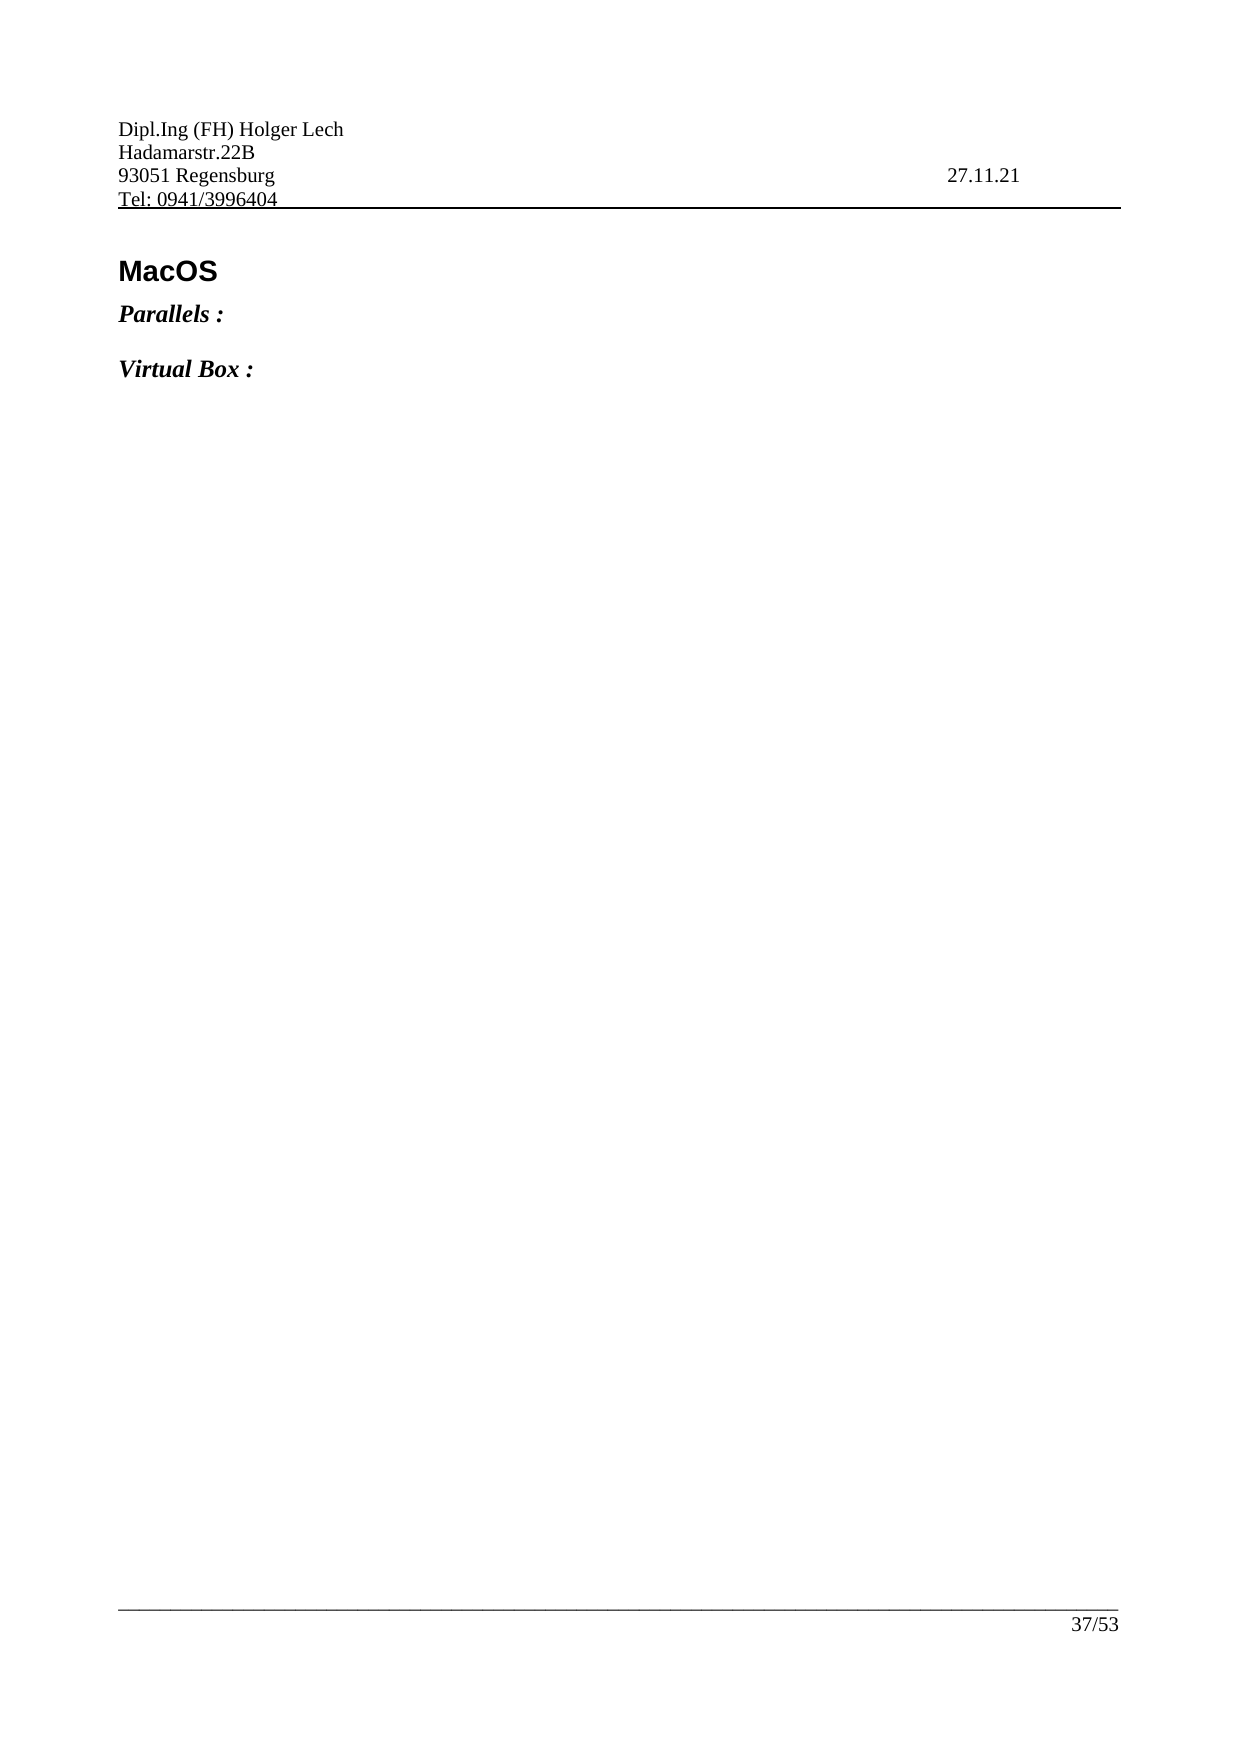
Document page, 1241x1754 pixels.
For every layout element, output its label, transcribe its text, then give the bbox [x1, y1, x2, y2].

text Parallels : [118, 300, 1122, 328]
subtitle MacOS [118, 255, 1122, 287]
text Virtual Box : [118, 355, 1122, 383]
